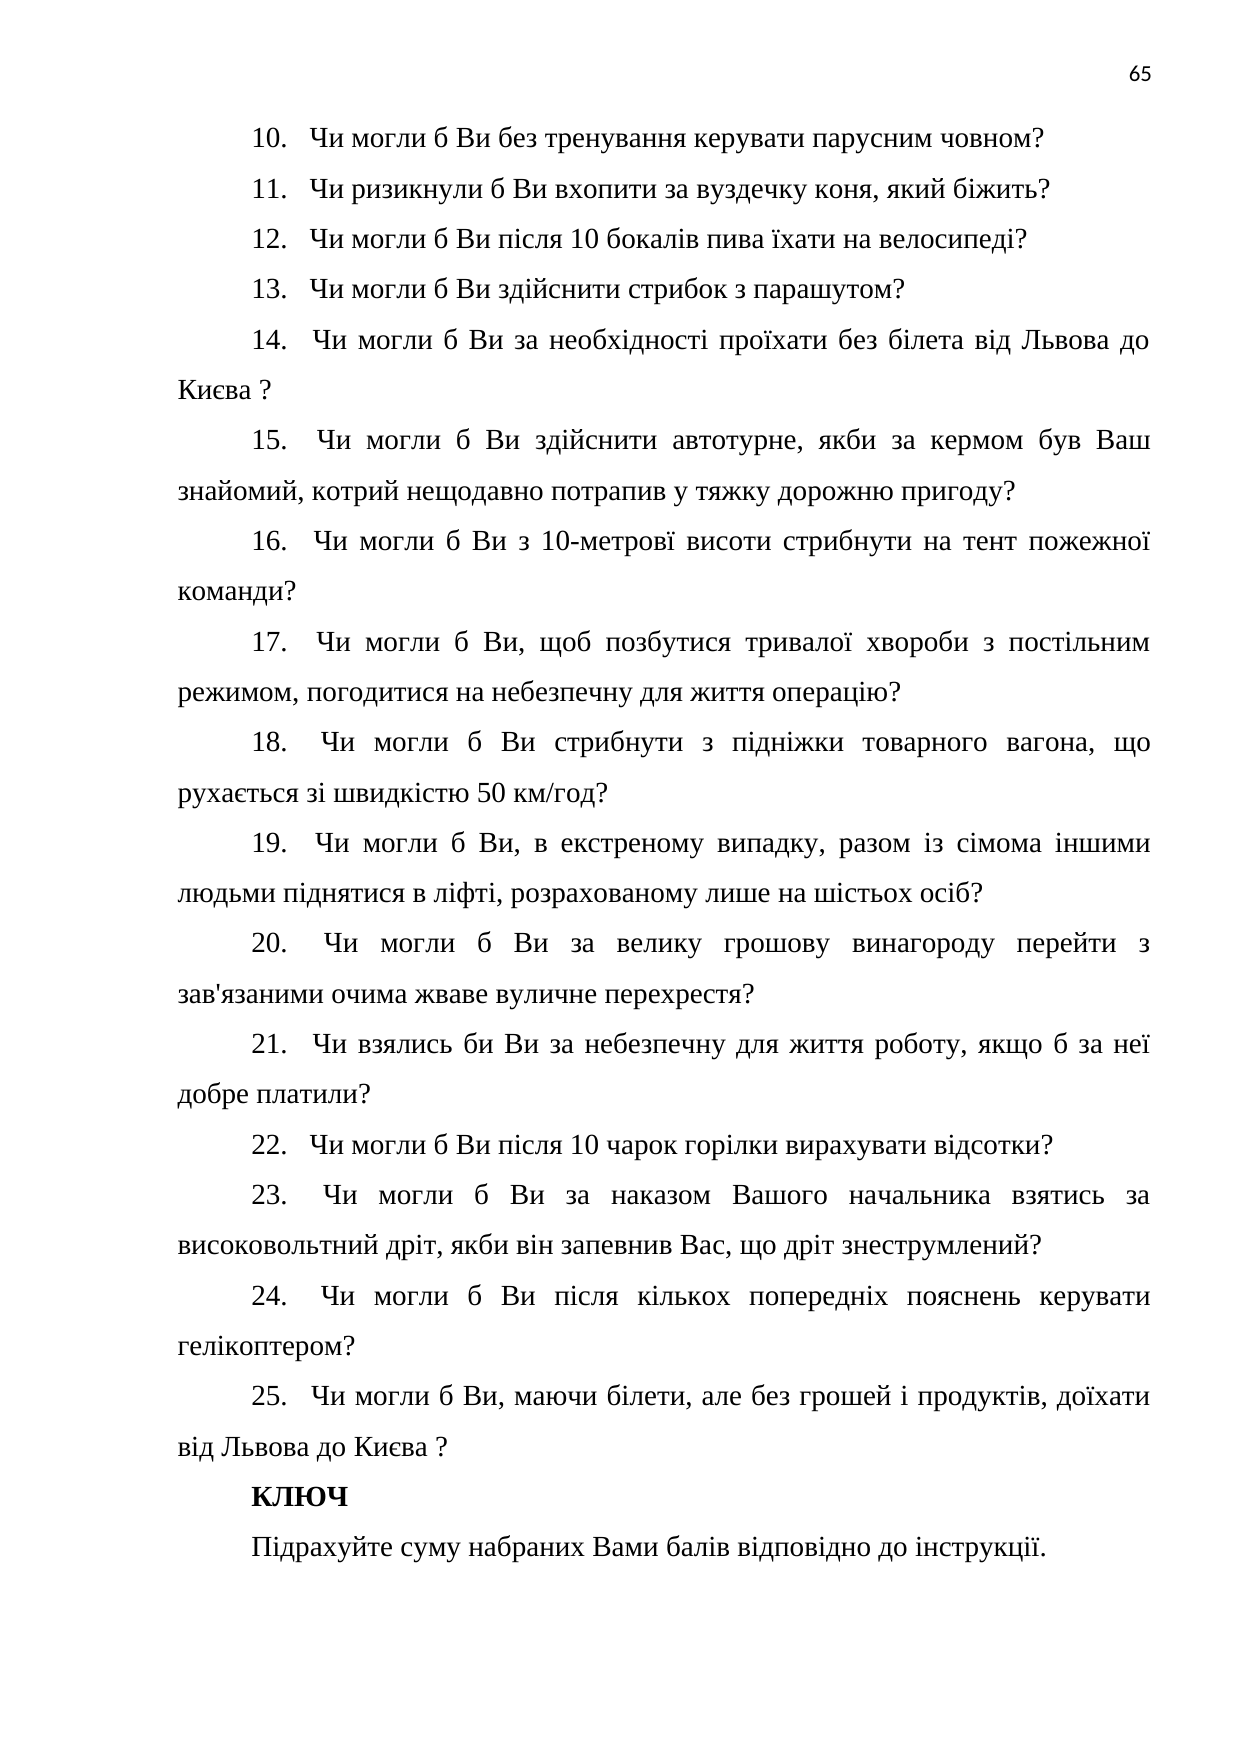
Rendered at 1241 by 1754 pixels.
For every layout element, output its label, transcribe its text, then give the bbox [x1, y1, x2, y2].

text 16. Чи могли б Ви з 10-метровї висоти стрибнути на тент пожежної команди? [177, 523, 1152, 607]
text 11. Чи ризикнули б Ви вхопити за вуздечку коня, який біжить? [177, 171, 1152, 204]
text 18. Чи могли б Ви стрибнути з підніжки товарного вагона, що рухається зі швидкістю 50 км/год? [177, 724, 1152, 808]
text 13. Чи могли б Ви здійснити стрибок з парашутом? [177, 272, 1152, 305]
text 14. Чи могли б Ви за необхідності проїхати без білета від Львова до Києва ? [177, 322, 1152, 406]
text 12. Чи могли б Ви після 10 бокалів пива їхати на велосипеді? [177, 221, 1152, 255]
text 23. Чи могли б Ви за наказом Вашого начальника взятись за високовольтний дріт, якби він запевнив Вас, що дріт знеструмлений? [177, 1177, 1152, 1261]
text 22. Чи могли б Ви після 10 чарок горілки вирахувати відсотки? [177, 1127, 1152, 1160]
text 25. Чи могли б Ви, маючи білети, але без грошей і продуктів, доїхати від Львова до Києва ? [177, 1378, 1152, 1462]
text 21. Чи взялись би Ви за небезпечну для життя роботу, якщо б за неї добре платили? [177, 1026, 1152, 1110]
text 15. Чи могли б Ви здійснити автотурне, якби за кермом був Ваш знайомий, котрий нещодавно потрапив у тяжку дорожню пригоду? [177, 422, 1152, 506]
text 20. Чи могли б Ви за велику грошову винагороду перейти з зав'язаними очима жваве вуличне перехрестя? [177, 926, 1152, 1009]
text Підрахуйте суму набраних Вами балів відповідно до інструкції. [177, 1529, 1152, 1563]
text КЛЮЧ [177, 1479, 1152, 1513]
text 24. Чи могли б Ви після кількох попередніх пояснень керувати гелікоптером? [177, 1278, 1152, 1362]
text 19. Чи могли б Ви, в екстреному випадку, разом із сімома іншими людьми піднятися в ліфті, розрахованому лише на шістьох осіб? [177, 825, 1152, 909]
text 17. Чи могли б Ви, щоб позбутися тривалої хвороби з постільним режимом, погодитися на небезпечну для життя операцію? [177, 624, 1152, 708]
text 10. Чи могли б Ви без тренування керувати парусним човном? [177, 121, 1152, 154]
